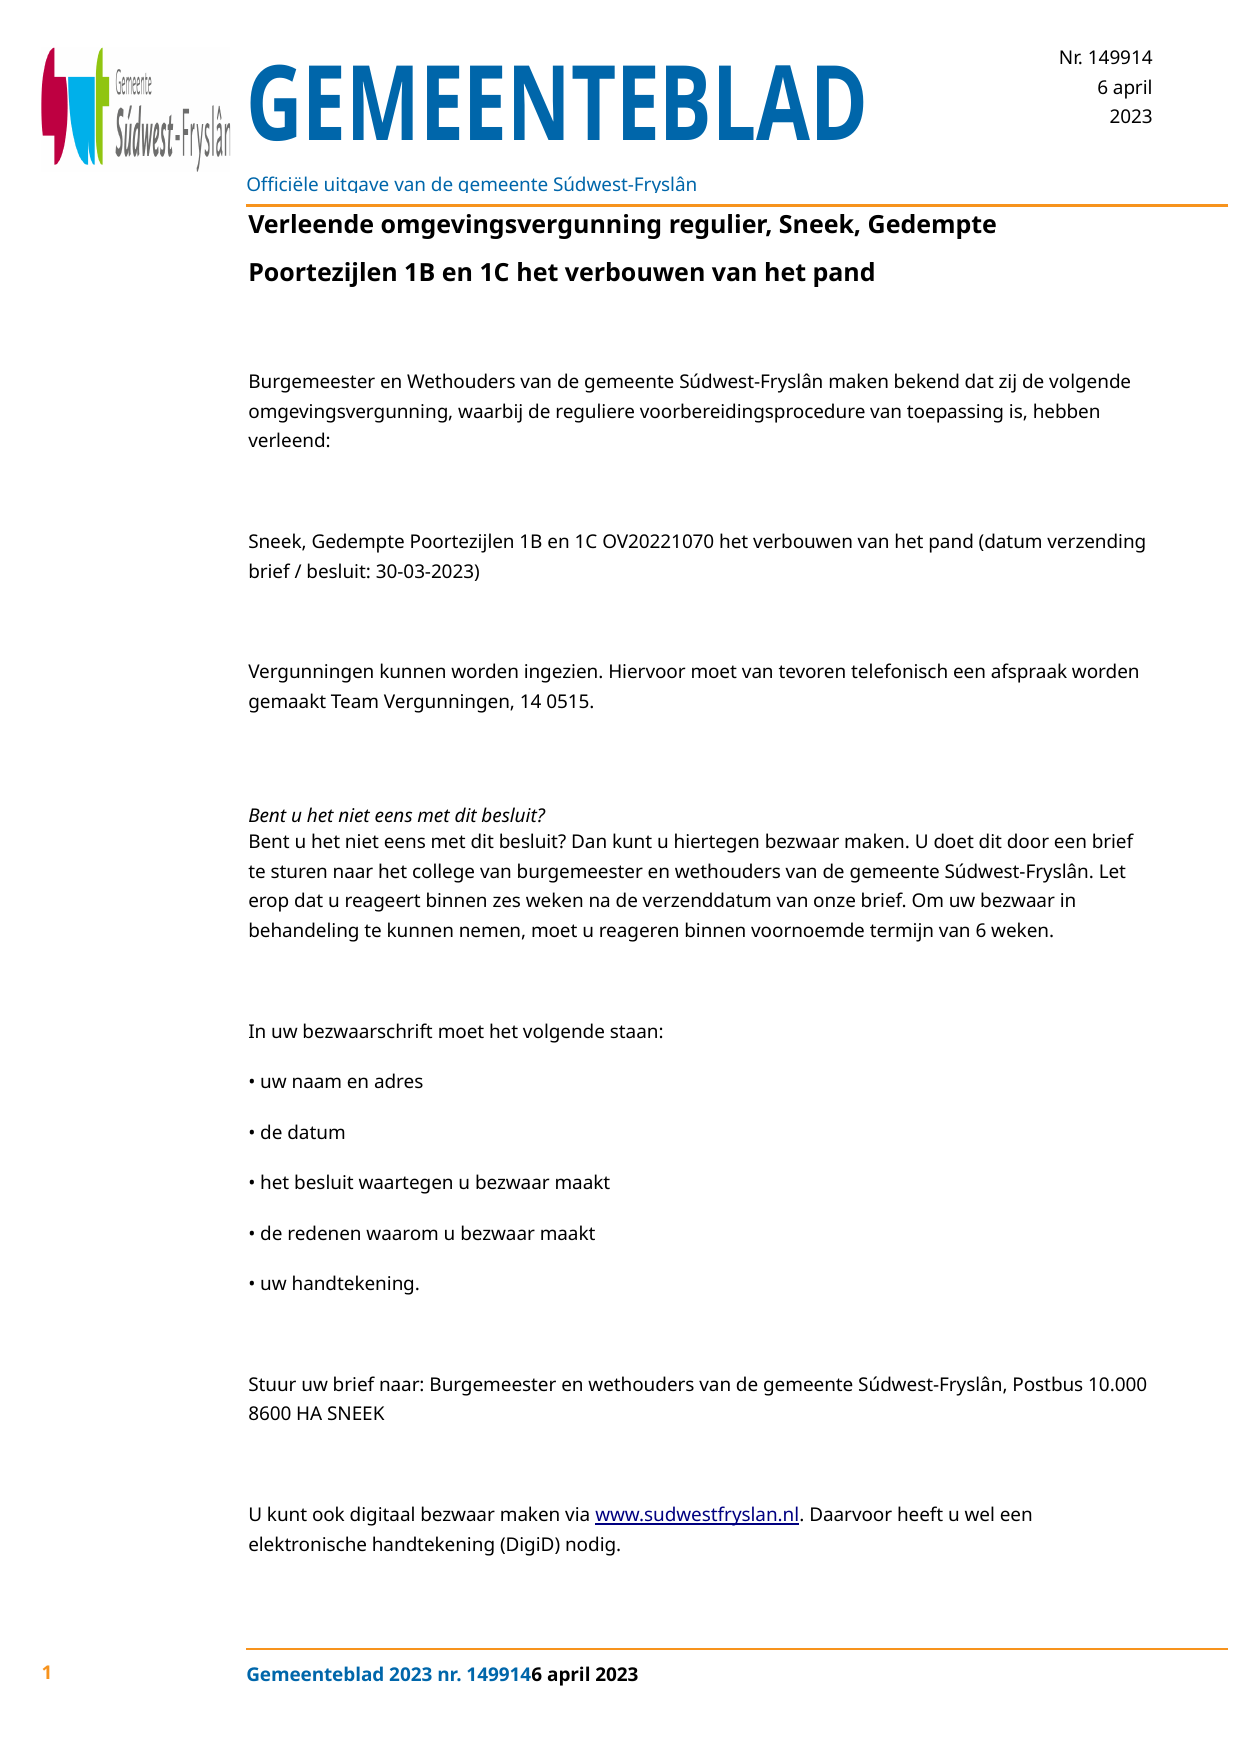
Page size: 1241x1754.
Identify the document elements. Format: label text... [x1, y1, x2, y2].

text • de redenen waarom u bezwaar maakt [248, 1220, 1152, 1245]
text • uw handtekening. [248, 1270, 1152, 1296]
text Sneek, Gedempte Poortezijlen 1B en 1C OV20221070 het verbouwen van het pand (datum verzending brief / besluit: 30-03-2023) [248, 528, 1152, 584]
text • het besluit waartegen u bezwaar maakt [248, 1169, 1152, 1195]
text Verleende omgevingsvergunning regulier, Sneek, Gedempte Poortezijlen 1B en 1C het verbouwen van het pand [248, 207, 1152, 288]
text U kunt ook digitaal bezwaar maken via www.sudwestfryslan.nl. Daarvoor heeft u wel een elektronische handtekening (DigiD) nodig. [248, 1501, 1152, 1557]
text • uw naam en adres [248, 1068, 1152, 1094]
text Vergunningen kunnen worden ingezien. Hiervoor moet van tevoren telefonisch een afspraak worden gemaakt Team Vergunningen, 14 0515. [248, 659, 1152, 714]
text Burgemeester en Wethouders van de gemeente Súdwest-Fryslân maken bekend dat zij de volgende omgevingsvergunning, waarbij de reguliere voorbereidingsprocedure van toepassing is, hebben verleend: [248, 368, 1152, 453]
text Bent u het niet eens met dit besluit? Dan kunt u hiertegen bezwaar maken. U doet dit door een brief te sturen naar het college van burgemeester en wethouders van de gemeente Súdwest-Fryslân. Let erop dat u reageert binnen zes weken na de verzenddatum van onze brief. Om uw bezwaar in behandeling te kunnen nemen, moet u reageren binnen voornoemde termijn van 6 weken. [248, 828, 1152, 943]
text In uw bezwaarschrift moet het volgende staan: [248, 1018, 1152, 1044]
text Bent u het niet eens met dit besluit? [248, 803, 1152, 828]
picture [41, 47, 231, 172]
text • de datum [248, 1119, 1152, 1144]
text Stuur uw brief naar: Burgemeester en wethouders van de gemeente Súdwest-Fryslân, Postbus 10.000 8600 HA SNEEK [248, 1371, 1152, 1426]
